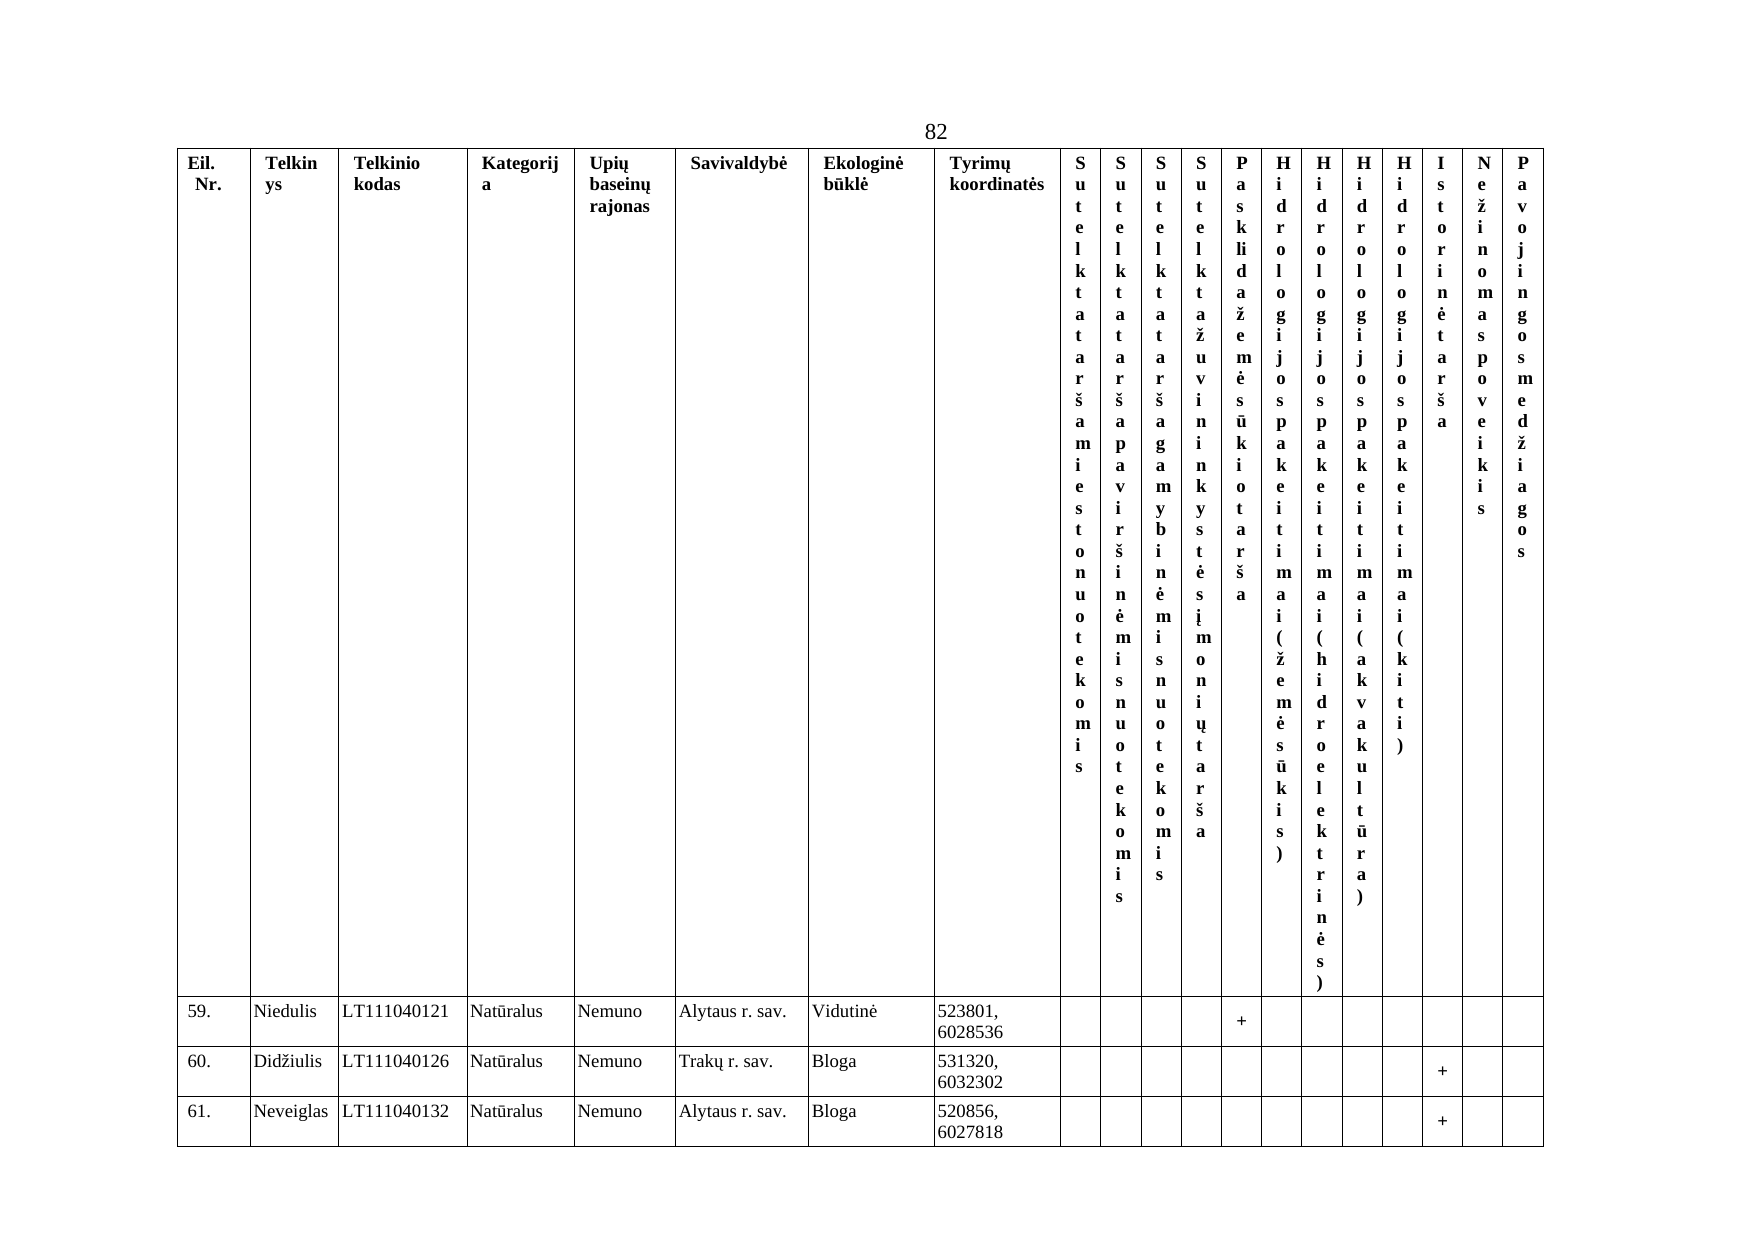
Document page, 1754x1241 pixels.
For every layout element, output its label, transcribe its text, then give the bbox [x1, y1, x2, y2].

table_cell [1061, 1047, 1100, 1096]
table_header Sutelkta tarša paviršinėmis nuotekomis [1101, 149, 1141, 996]
table_cell 531320, 6032302 [935, 1047, 1060, 1096]
table_cell [1302, 1047, 1342, 1096]
table_cell Alytaus r. sav. [676, 997, 808, 1046]
table_cell [1262, 1097, 1301, 1146]
table_cell + [1423, 1047, 1462, 1096]
table_cell Natūralus [468, 1097, 574, 1146]
table_cell [1383, 1097, 1422, 1146]
table_header Ekologinė būklė [809, 149, 934, 996]
table_header Hidrologijos pakeitimai (hidroelektrinės) [1302, 149, 1342, 996]
table_cell + [1423, 1097, 1462, 1146]
table_cell [1302, 1097, 1342, 1146]
table_cell Nemuno [575, 1047, 675, 1096]
table_cell [1222, 1097, 1261, 1146]
table_cell LT111040121 [339, 997, 467, 1046]
table_header Istorinė tarša [1423, 149, 1462, 996]
table_cell [1262, 997, 1301, 1046]
table_cell Alytaus r. sav. [676, 1097, 808, 1146]
table_cell Bloga [809, 1047, 934, 1096]
table_cell [1182, 997, 1221, 1046]
table_cell [1061, 997, 1100, 1046]
table_cell 60. [178, 1047, 250, 1096]
table_cell Didžiulis [251, 1047, 338, 1096]
table_header Sutelkta tarša gamybinėmis nuotekomis [1142, 149, 1181, 996]
table_cell + [1222, 997, 1261, 1046]
table_cell Nemuno [575, 1097, 675, 1146]
table_cell [1343, 1097, 1382, 1146]
table_cell [1503, 1047, 1543, 1096]
table_cell [1182, 1047, 1221, 1096]
table_header Telkinys [251, 149, 338, 996]
table_cell [1182, 1097, 1221, 1146]
table_cell [1503, 1097, 1543, 1146]
table_cell [1142, 1047, 1181, 1096]
table_cell Vidutinė [809, 997, 934, 1046]
table_cell [1503, 997, 1543, 1046]
table_cell [1302, 997, 1342, 1046]
table_cell Nemuno [575, 997, 675, 1046]
table_header Nežinomas poveikis [1463, 149, 1502, 996]
table_cell Trakų r. sav. [676, 1047, 808, 1096]
table_cell [1463, 997, 1502, 1046]
table_cell Natūralus [468, 1047, 574, 1096]
table_cell [1383, 1047, 1422, 1096]
table_cell [1383, 997, 1422, 1046]
table_cell LT111040132 [339, 1097, 467, 1146]
table_cell [1101, 997, 1141, 1046]
table_header Sutelkta tarša miesto nuotekomis [1061, 149, 1100, 996]
table_cell Bloga [809, 1097, 934, 1146]
table_header Telkinio kodas [339, 149, 467, 996]
table_cell 61. [178, 1097, 250, 1146]
table_cell Natūralus [468, 997, 574, 1046]
table_cell [1343, 1047, 1382, 1096]
table_cell 520856, 6027818 [935, 1097, 1060, 1146]
table_cell [1142, 997, 1181, 1046]
table_header Sutelkta žuvininkystės įmonių tarša [1182, 149, 1221, 996]
table_cell [1262, 1047, 1301, 1096]
table_cell [1343, 997, 1382, 1046]
table_cell [1101, 1097, 1141, 1146]
table_cell LT111040126 [339, 1047, 467, 1096]
table_cell Niedulis [251, 997, 338, 1046]
table_header Savivaldybė [676, 149, 808, 996]
table_header Eil. Nr. [178, 149, 250, 996]
table_cell [1142, 1097, 1181, 1146]
table_header Upių baseinų rajonas [575, 149, 675, 996]
table_cell [1061, 1097, 1100, 1146]
table_cell [1222, 1047, 1261, 1096]
table_cell [1423, 997, 1462, 1046]
table_cell 59. [178, 997, 250, 1046]
table_cell Neveiglas [251, 1097, 338, 1146]
table_header Pavojingos medžiagos [1503, 149, 1543, 996]
table_header Kategorija [468, 149, 574, 996]
table_header Hidrologijos pakeitimai (kiti) [1383, 149, 1422, 996]
table_cell [1463, 1047, 1502, 1096]
table_header Pasklida žemės ūkio tarša [1222, 149, 1261, 996]
table_cell [1463, 1097, 1502, 1146]
table_cell [1101, 1047, 1141, 1096]
table_cell 523801, 6028536 [935, 997, 1060, 1046]
table_header Tyrimų koordinatės [935, 149, 1060, 996]
table_header Hidrologijos pakeitimai (žemės ūkis) [1262, 149, 1301, 996]
table_header Hidrologijos pakeitimai (akvakultūra) [1343, 149, 1382, 996]
